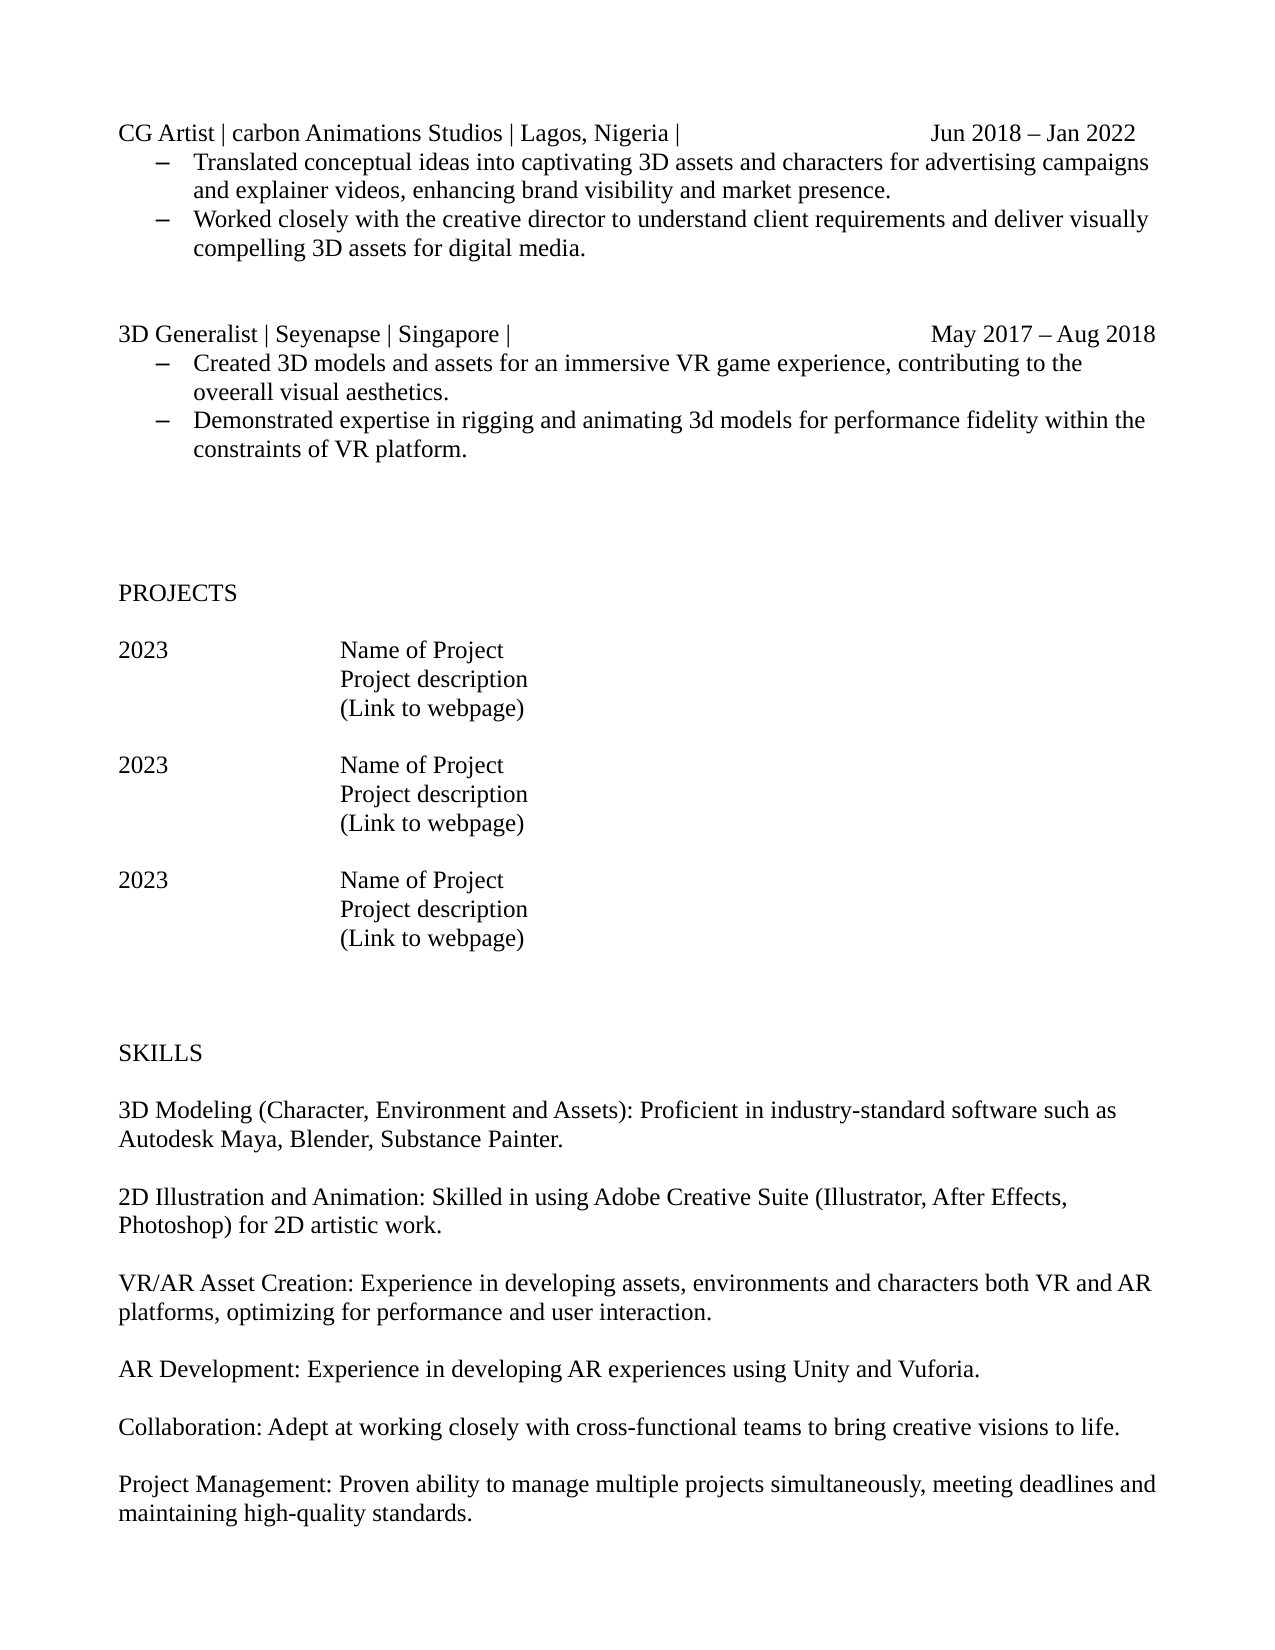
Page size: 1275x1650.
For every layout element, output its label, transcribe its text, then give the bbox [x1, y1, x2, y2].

text 2023 Name of Project [118, 866, 1157, 894]
text AR Development: Experience in developing AR experiences using Unity and Vuforia. [118, 1354, 1157, 1383]
list Translated conceptual ideas into captivating 3D assets and characters for advertising campaigns and explainer videos, enhancing brand visibility and market presence. [156, 147, 1157, 204]
list Worked closely with the creative director to understand client requirements and deliver visually compelling 3D assets for digital media. [156, 204, 1157, 262]
text Collaboration: Adept at working closely with cross-functional teams to bring creative visions to life. [118, 1412, 1157, 1441]
text 2023 Name of Project [118, 751, 1157, 779]
text Project description [118, 664, 1157, 693]
text 3D Modeling (Character, Environment and Assets): Proficient in industry-standard software such as Autodesk Maya, Blender, Substance Painter. [118, 1096, 1157, 1153]
text PROJECTS [118, 578, 1157, 607]
text (Link to webpage) [118, 923, 1157, 952]
text SKILLS [118, 1038, 1157, 1067]
text VR/AR Asset Creation: Experience in developing assets, environments and characters both VR and AR platforms, optimizing for performance and user interaction. [118, 1268, 1157, 1326]
text 2D Illustration and Animation: Skilled in using Adobe Creative Suite (Illustrator, After Effects, Photoshop) for 2D artistic work. [118, 1182, 1157, 1239]
text Project description [118, 779, 1157, 808]
text Project Management: Proven ability to manage multiple projects simultaneously, meeting deadlines and maintaining high-quality standards. [118, 1469, 1157, 1527]
text 3D Generalist | Seyenapse | Singapore | May 2017 – Aug 2018 [118, 319, 1157, 348]
text (Link to webpage) [118, 693, 1157, 722]
list Demonstrated expertise in rigging and animating 3d models for performance fidelity within the constraints of VR platform. [156, 406, 1157, 463]
text (Link to webpage) [118, 808, 1157, 837]
text Project description [118, 894, 1157, 923]
list Created 3D models and assets for an immersive VR game experience, contributing to the oveerall visual aesthetics. [156, 348, 1157, 406]
text CG Artist | carbon Animations Studios | Lagos, Nigeria | Jun 2018 – Jan 2022 [118, 118, 1157, 147]
text 2023 Name of Project [118, 636, 1157, 664]
